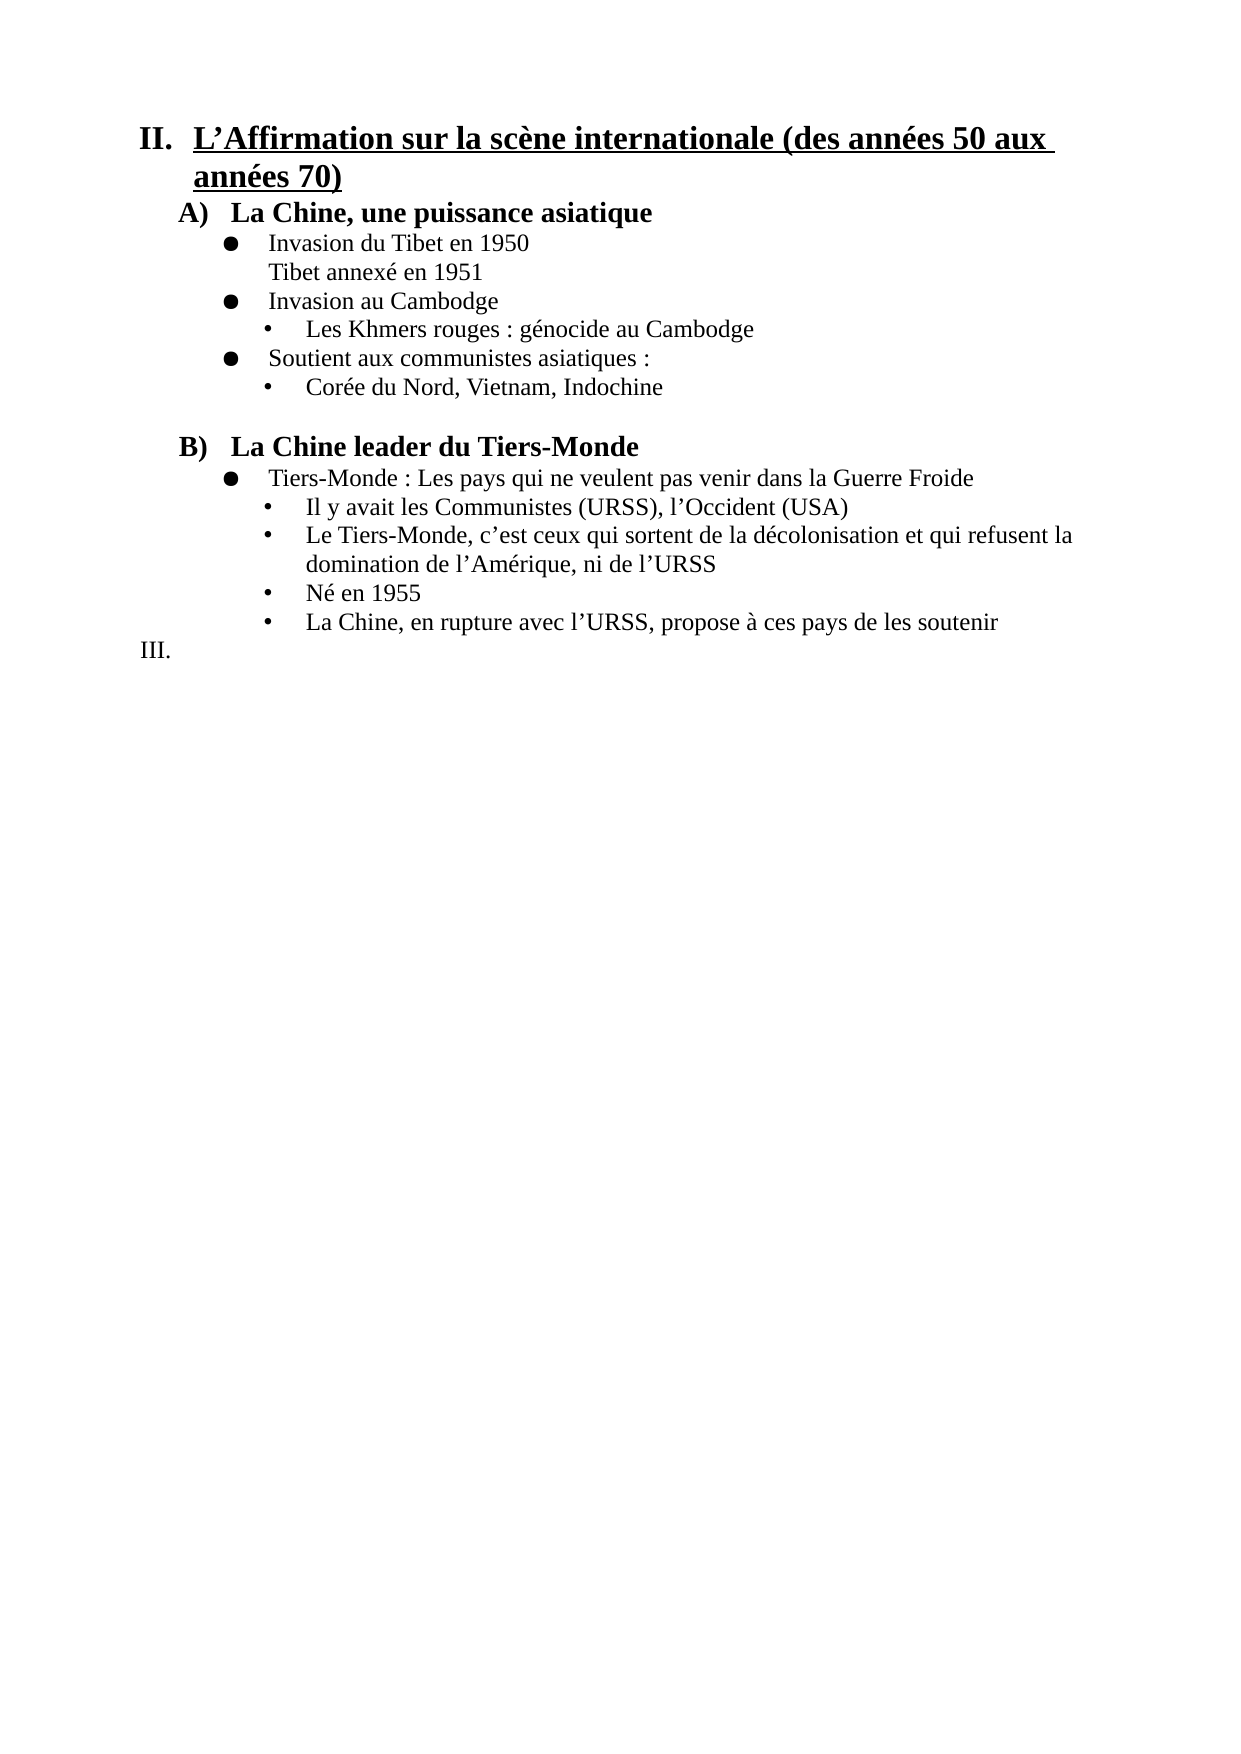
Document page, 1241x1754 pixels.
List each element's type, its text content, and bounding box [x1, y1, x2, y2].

list Invasion au Cambodge [231, 286, 1122, 314]
list La Chine, en rupture avec l’URSS, propose à ces pays de les soutenir [268, 607, 1122, 636]
list Soutient aux communistes asiatiques : [231, 343, 1122, 372]
list Né en 1955 [268, 578, 1122, 607]
list Tibet annexé en 1951 [231, 257, 1122, 286]
list Invasion du Tibet en 1950 [231, 228, 1122, 257]
list Tiers-Monde : Les pays qui ne veulent pas venir dans la Guerre Froide [231, 463, 1122, 492]
list Les Khmers rouges : génocide au Cambodge [268, 314, 1122, 343]
list Il y avait les Communistes (URSS), l’Occident (USA) [268, 492, 1122, 521]
list L’Affirmation sur la scène internationale (des années 50 aux années 70) [156, 118, 1122, 195]
list La Chine leader du Tiers-Monde [193, 429, 1122, 463]
list Le Tiers-Monde, c’est ceux qui sortent de la décolonisation et qui refusent la domination de l’Amérique, ni de l’URSS [268, 521, 1122, 578]
list Corée du Nord, Vietnam, Indochine [268, 372, 1122, 401]
list La Chine, une puissance asiatique [193, 195, 1122, 228]
